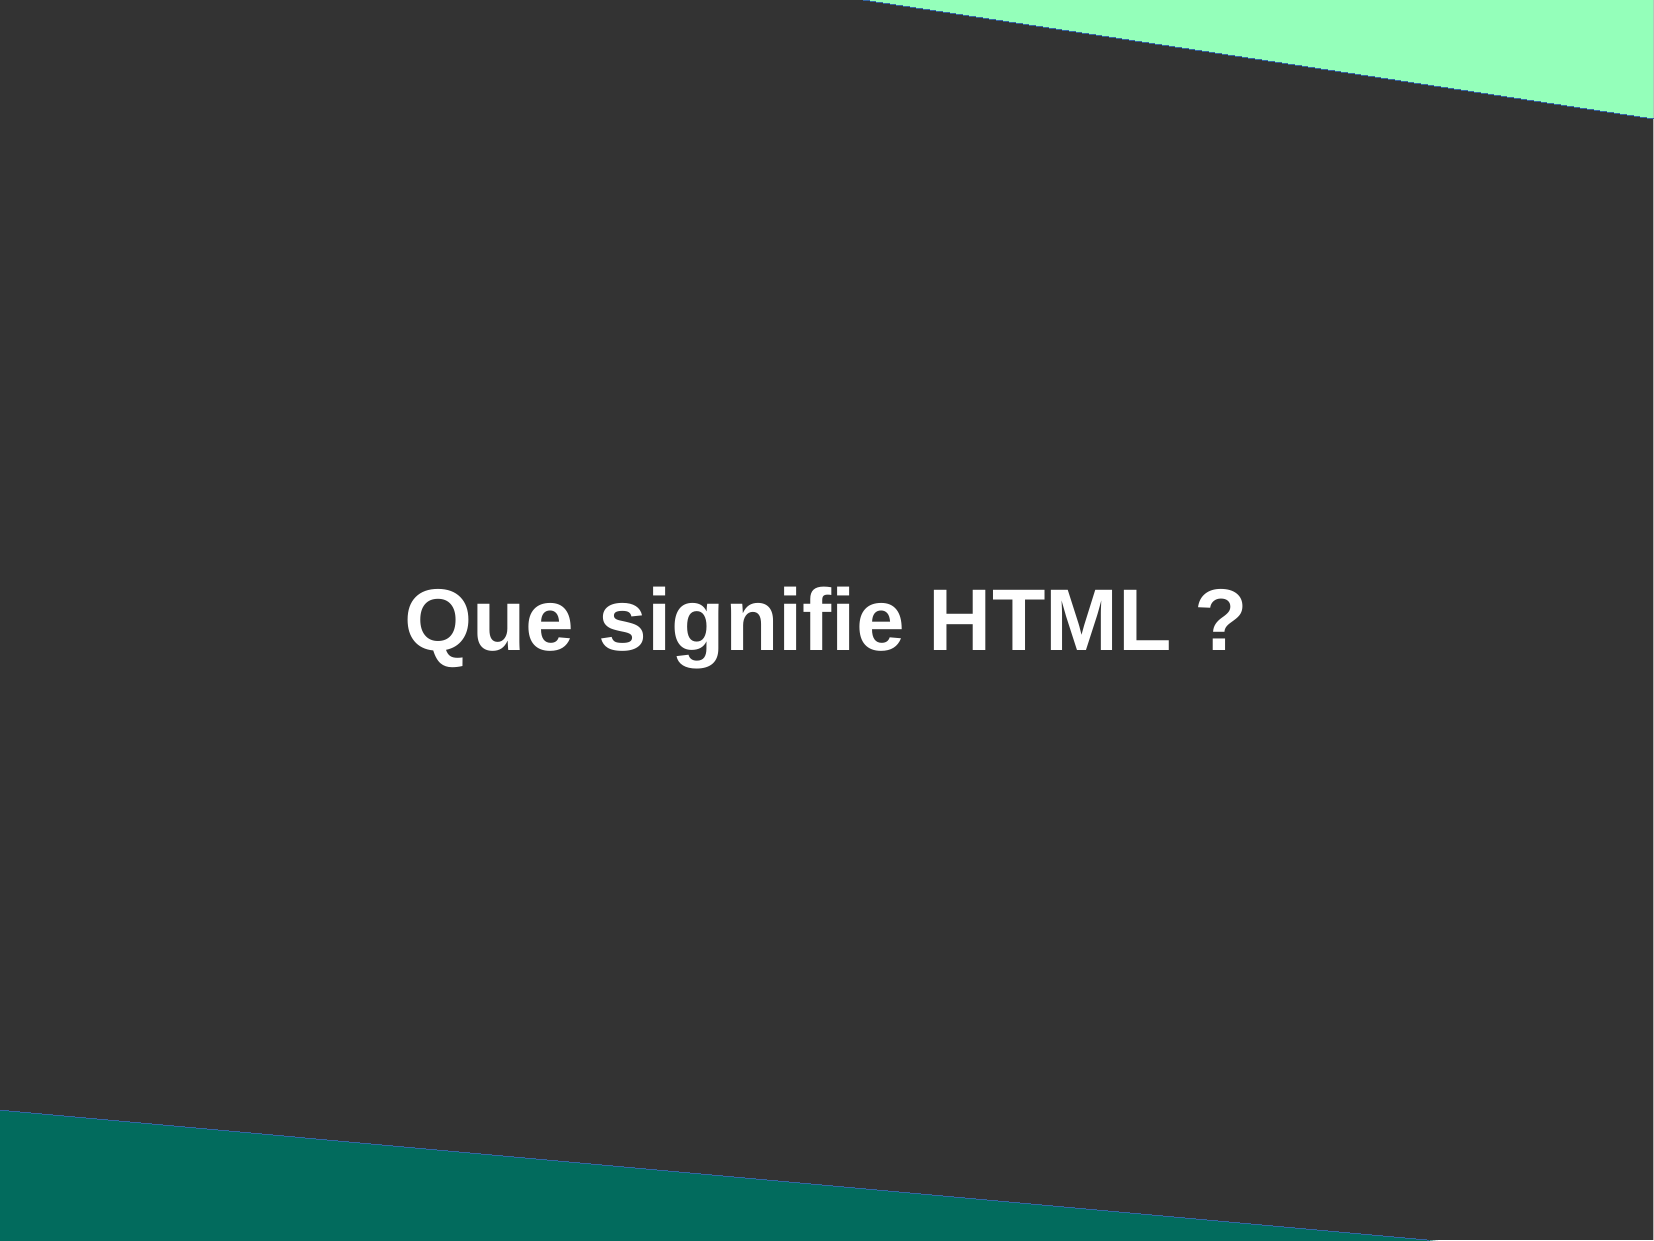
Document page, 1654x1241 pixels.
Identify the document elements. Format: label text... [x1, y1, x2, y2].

text_box [863, 0, 1654, 119]
title Que signifie HTML ? [31, 571, 1622, 702]
